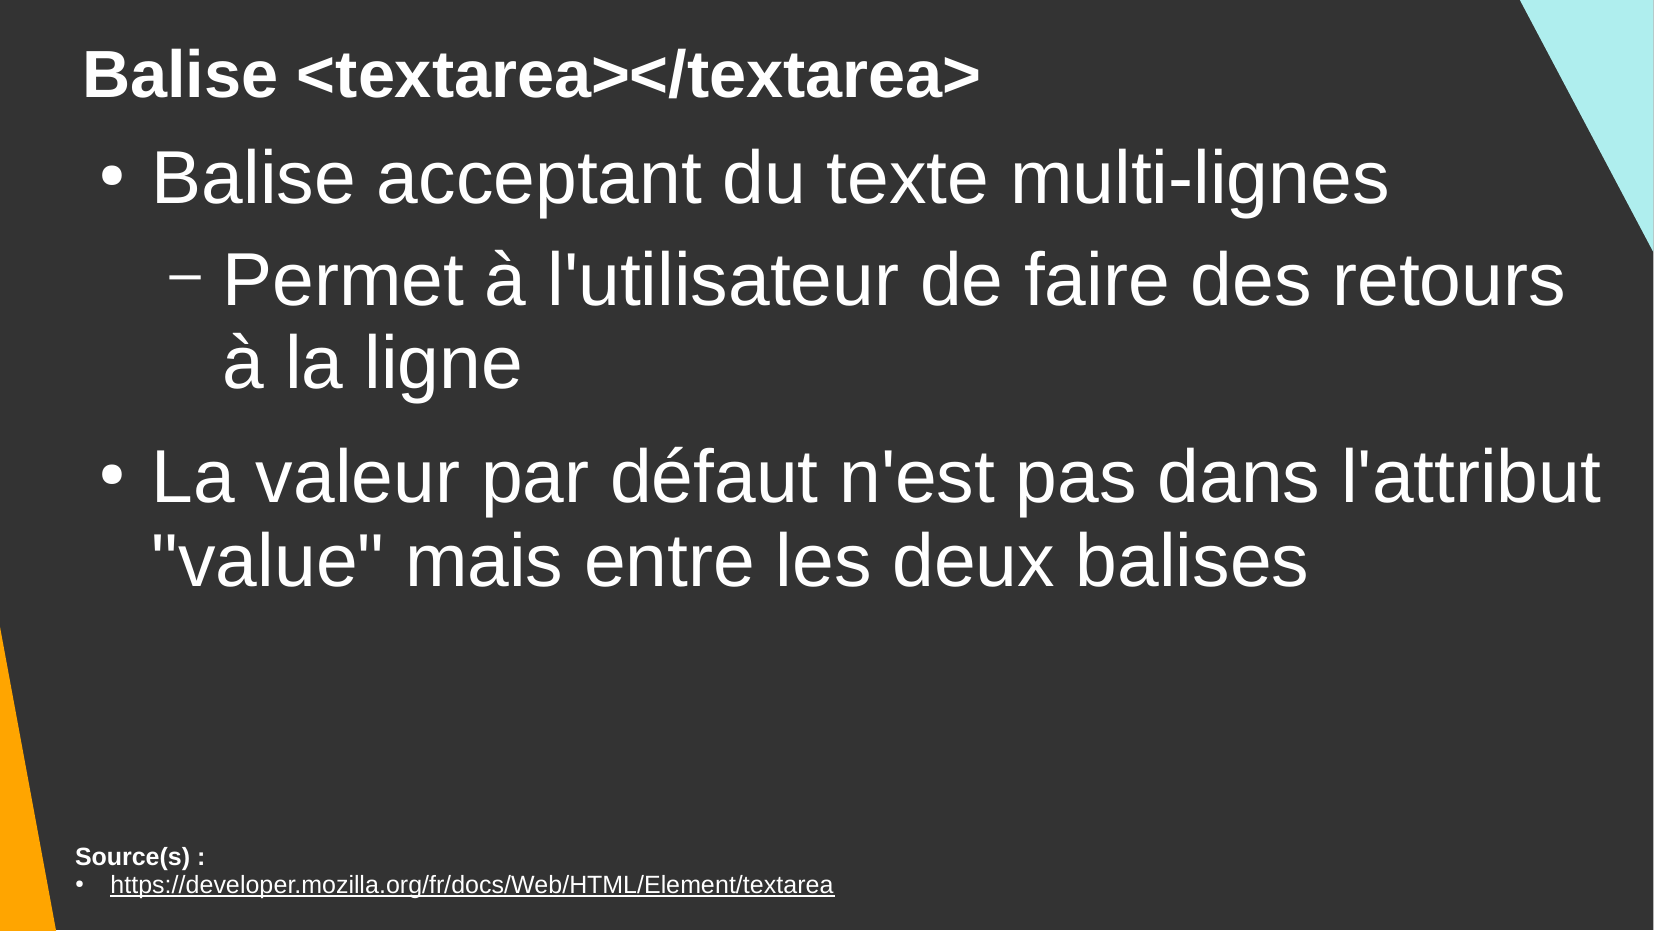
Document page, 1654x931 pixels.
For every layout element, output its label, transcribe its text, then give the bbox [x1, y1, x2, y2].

list Balise acceptant du texte multi-lignes Permet à l'utilisateur de faire des retours à la ligne La valeur par défaut n'est pas dans l'attribut "value" mais entre les deux balises [80, 135, 1605, 798]
text_box [1519, 0, 1654, 254]
title Balise <textarea></textarea> [82, 37, 1571, 114]
text_box [0, 626, 57, 931]
text_box Source(s) : https://developer.mozilla.org/fr/docs/Web/HTML/Element/textarea [60, 835, 1546, 907]
